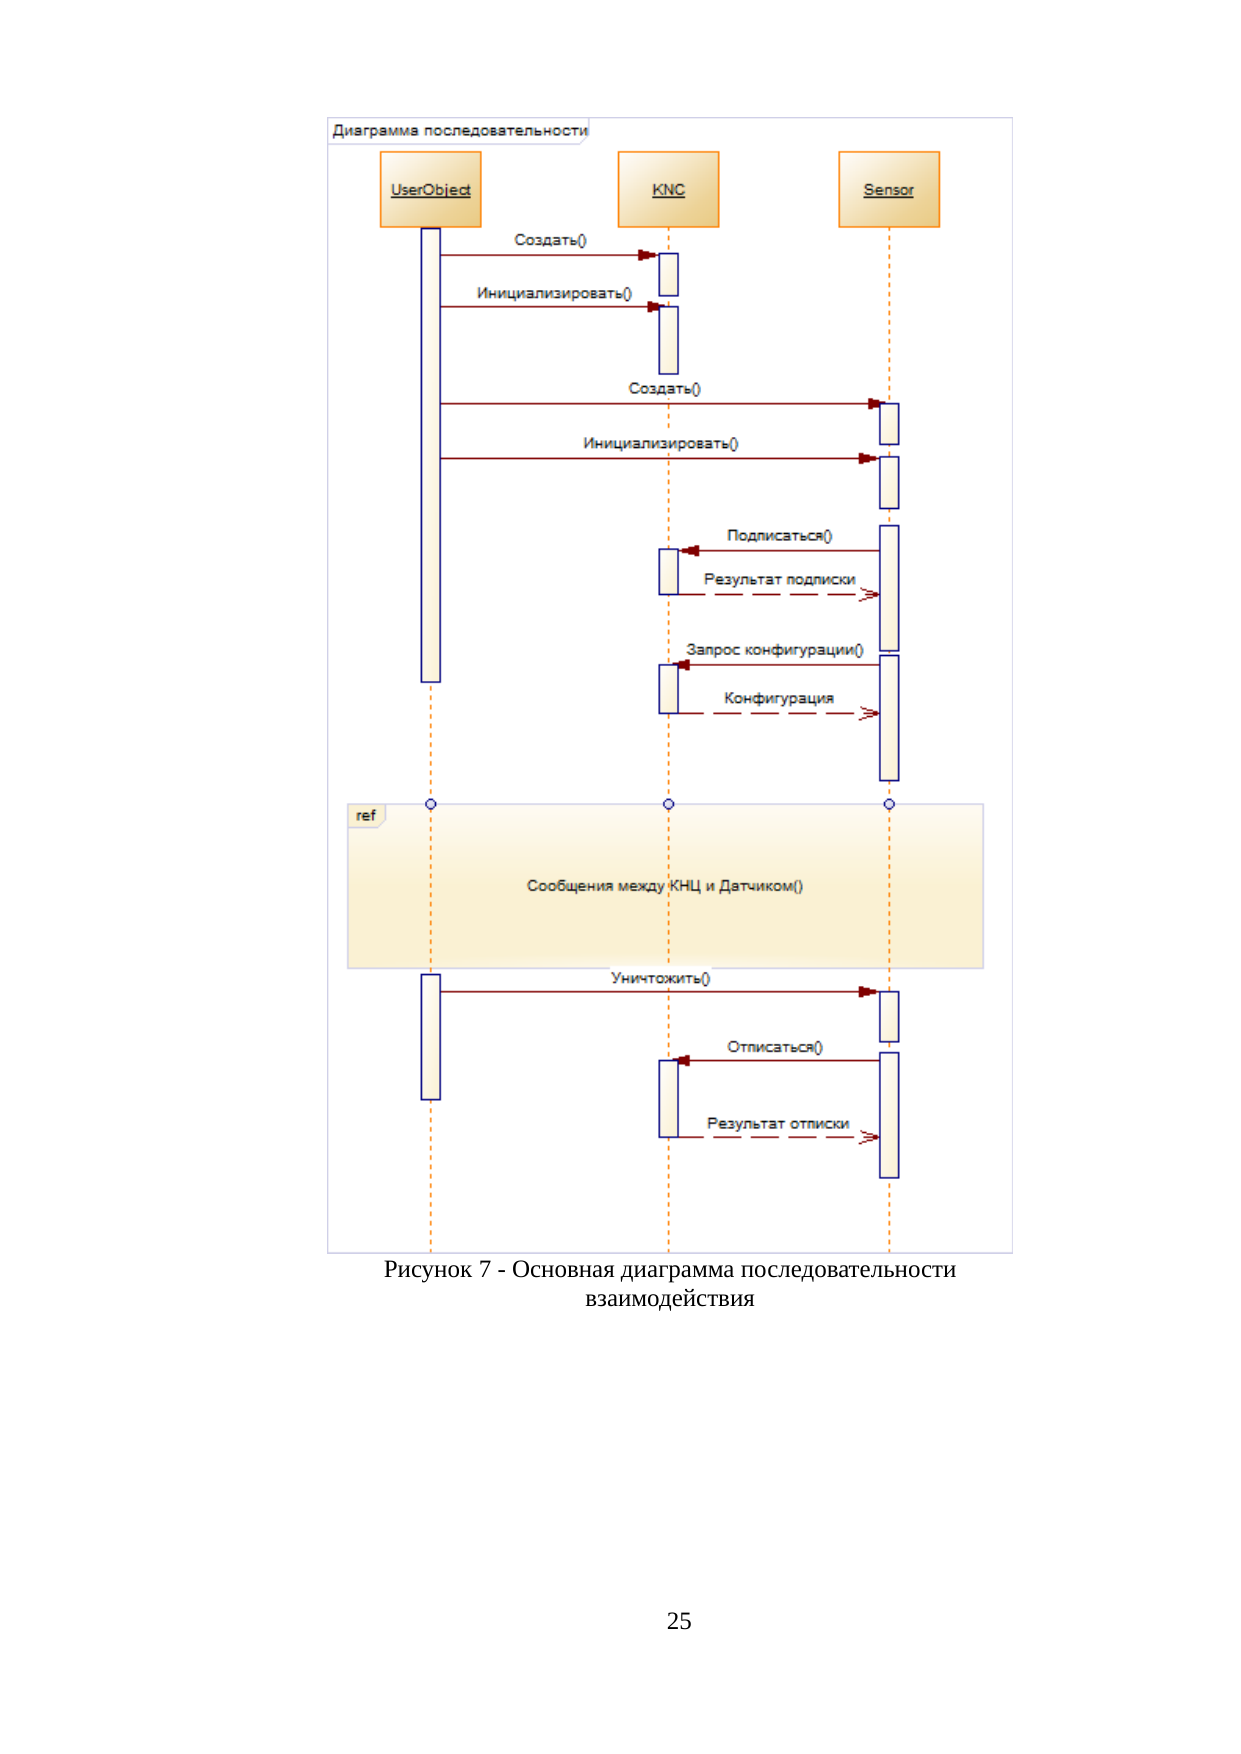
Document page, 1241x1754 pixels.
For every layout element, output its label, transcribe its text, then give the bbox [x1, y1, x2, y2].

picture [327, 117, 1013, 1254]
text Рисунок 7 - Основная диаграмма последовательности взаимодействия [327, 1254, 1013, 1311]
